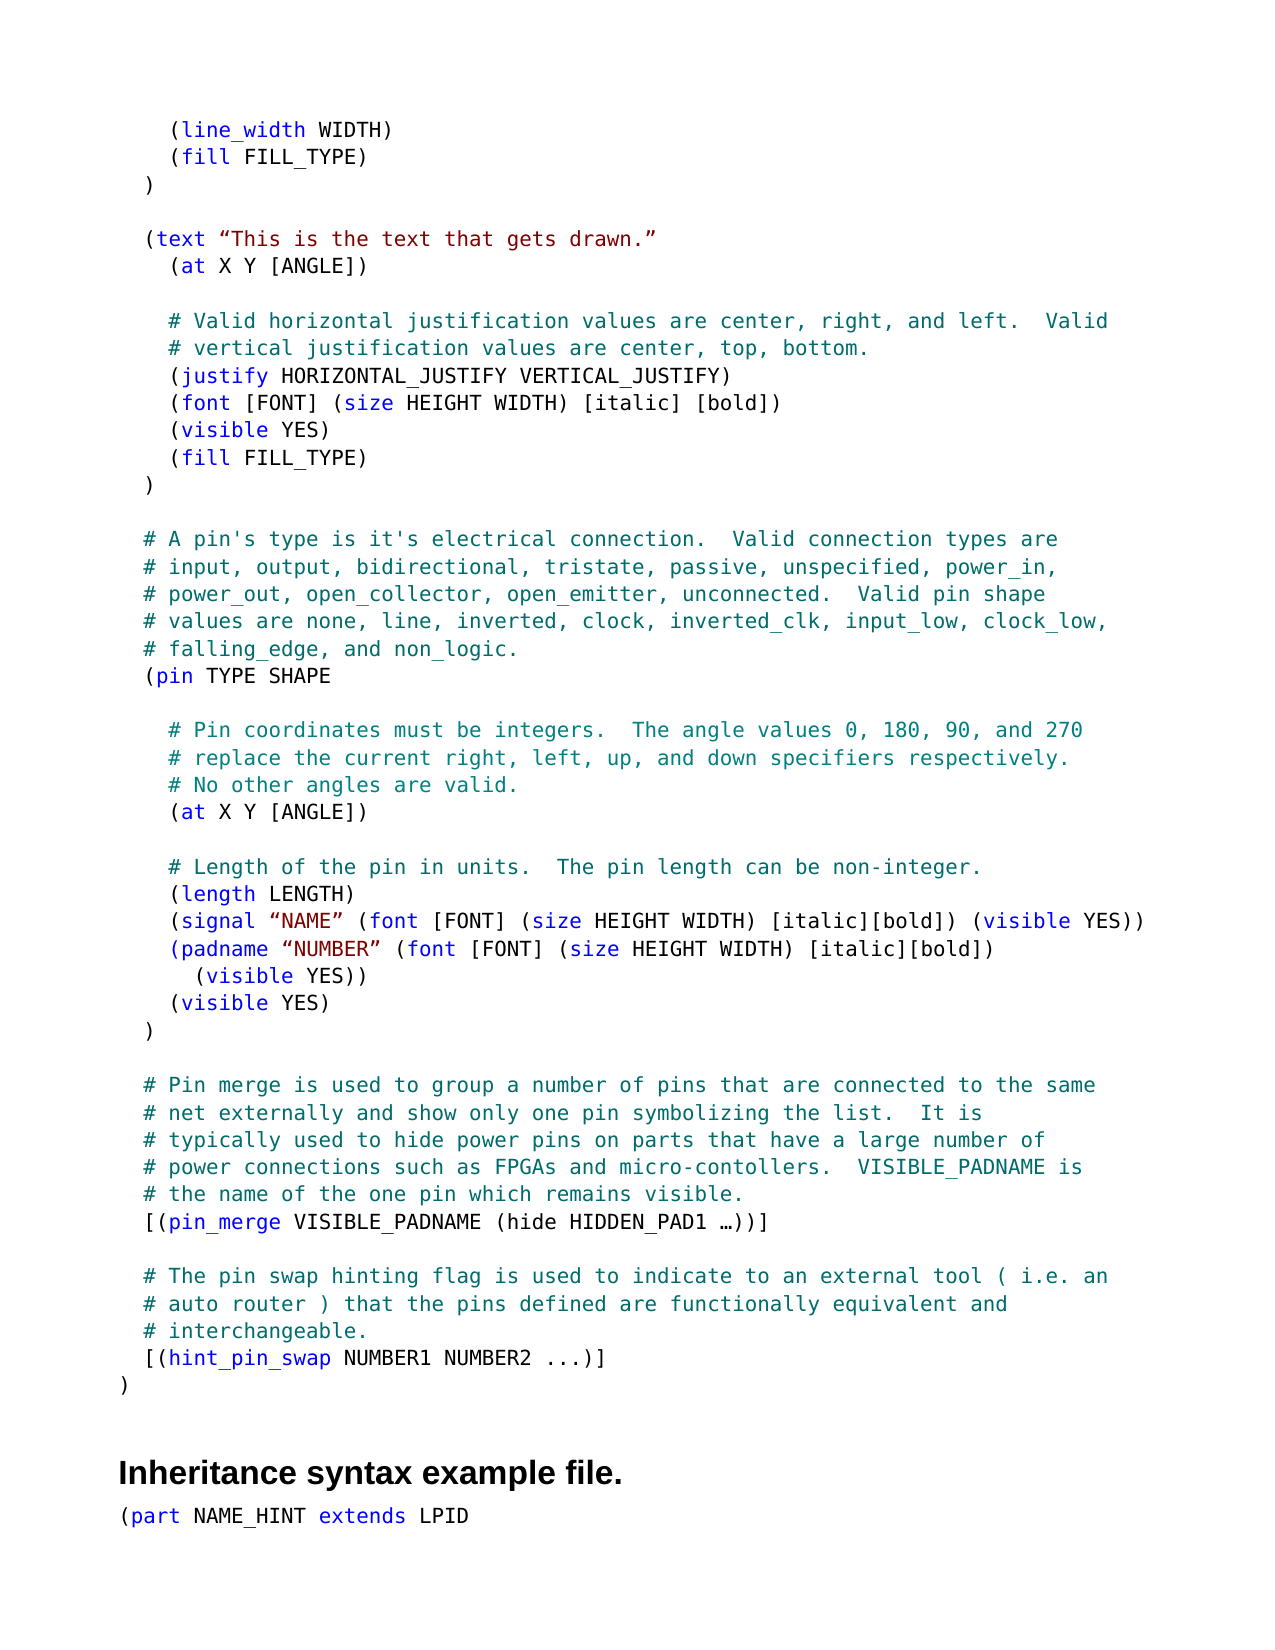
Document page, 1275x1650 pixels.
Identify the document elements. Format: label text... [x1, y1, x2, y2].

text # power_out, open_collector, open_emitter, unconnected. Valid pin shape [118, 582, 1157, 606]
text # values are none, line, inverted, clock, inverted_clk, input_low, clock_low, [118, 609, 1157, 634]
text ) [118, 173, 1157, 197]
text (at X Y [ANGLE]) [118, 800, 1157, 825]
text (visible YES) [118, 991, 1157, 1016]
text [(pin_merge VISIBLE_PADNAME (hide HIDDEN_PAD1 …))] [118, 1210, 1157, 1234]
text # input, output, bidirectional, tristate, passive, unspecified, power_in, [118, 555, 1157, 579]
text (pin TYPE SHAPE [118, 664, 1157, 688]
text # The pin swap hinting flag is used to indicate to an external tool ( i.e. an [118, 1264, 1157, 1289]
text # vertical justification values are center, top, bottom. [118, 336, 1157, 361]
text # interchangeable. [118, 1319, 1157, 1343]
text (line_width WIDTH) [118, 118, 1157, 142]
text # replace the current right, left, up, and down specifiers respectively. [118, 746, 1157, 770]
text # Pin merge is used to group a number of pins that are connected to the same [118, 1073, 1157, 1098]
text (justify HORIZONTAL_JUSTIFY VERTICAL_JUSTIFY) [118, 364, 1157, 388]
text # the name of the one pin which remains visible. [118, 1182, 1157, 1207]
text (length LENGTH) [118, 882, 1157, 907]
text # net externally and show only one pin symbolizing the list. It is [118, 1101, 1157, 1125]
text (signal “NAME” (font [FONT] (size HEIGHT WIDTH) [italic][bold]) (visible YES)) [118, 909, 1157, 934]
text (padname “NUMBER” (font [FONT] (size HEIGHT WIDTH) [italic][bold]) [118, 937, 1157, 961]
subtitle Inheritance syntax example file. [118, 1453, 1157, 1492]
text # No other angles are valid. [118, 773, 1157, 797]
text (visible YES)) [118, 964, 1157, 988]
text # Valid horizontal justification values are center, right, and left. Valid [118, 309, 1157, 333]
text (visible YES) [118, 418, 1157, 443]
text (text “This is the text that gets drawn.” [118, 227, 1157, 252]
text ) [118, 1373, 1157, 1398]
text (fill FILL_TYPE) [118, 145, 1157, 170]
text # A pin's type is it's electrical connection. Valid connection types are [118, 527, 1157, 552]
text (at X Y [ANGLE]) [118, 254, 1157, 279]
text (font [FONT] (size HEIGHT WIDTH) [italic] [bold]) [118, 391, 1157, 415]
text # falling_edge, and non_logic. [118, 637, 1157, 661]
text ) [118, 1019, 1157, 1043]
text # auto router ) that the pins defined are functionally equivalent and [118, 1292, 1157, 1316]
text (part NAME_HINT extends LPID [118, 1504, 1157, 1528]
text # Pin coordinates must be integers. The angle values 0, 180, 90, and 270 [118, 718, 1157, 743]
text [(hint_pin_swap NUMBER1 NUMBER2 ...)] [118, 1346, 1157, 1371]
text # Length of the pin in units. The pin length can be non-integer. [118, 855, 1157, 879]
text ) [118, 473, 1157, 497]
text # typically used to hide power pins on parts that have a large number of [118, 1128, 1157, 1152]
text (fill FILL_TYPE) [118, 446, 1157, 470]
text # power connections such as FPGAs and micro-contollers. VISIBLE_PADNAME is [118, 1155, 1157, 1179]
